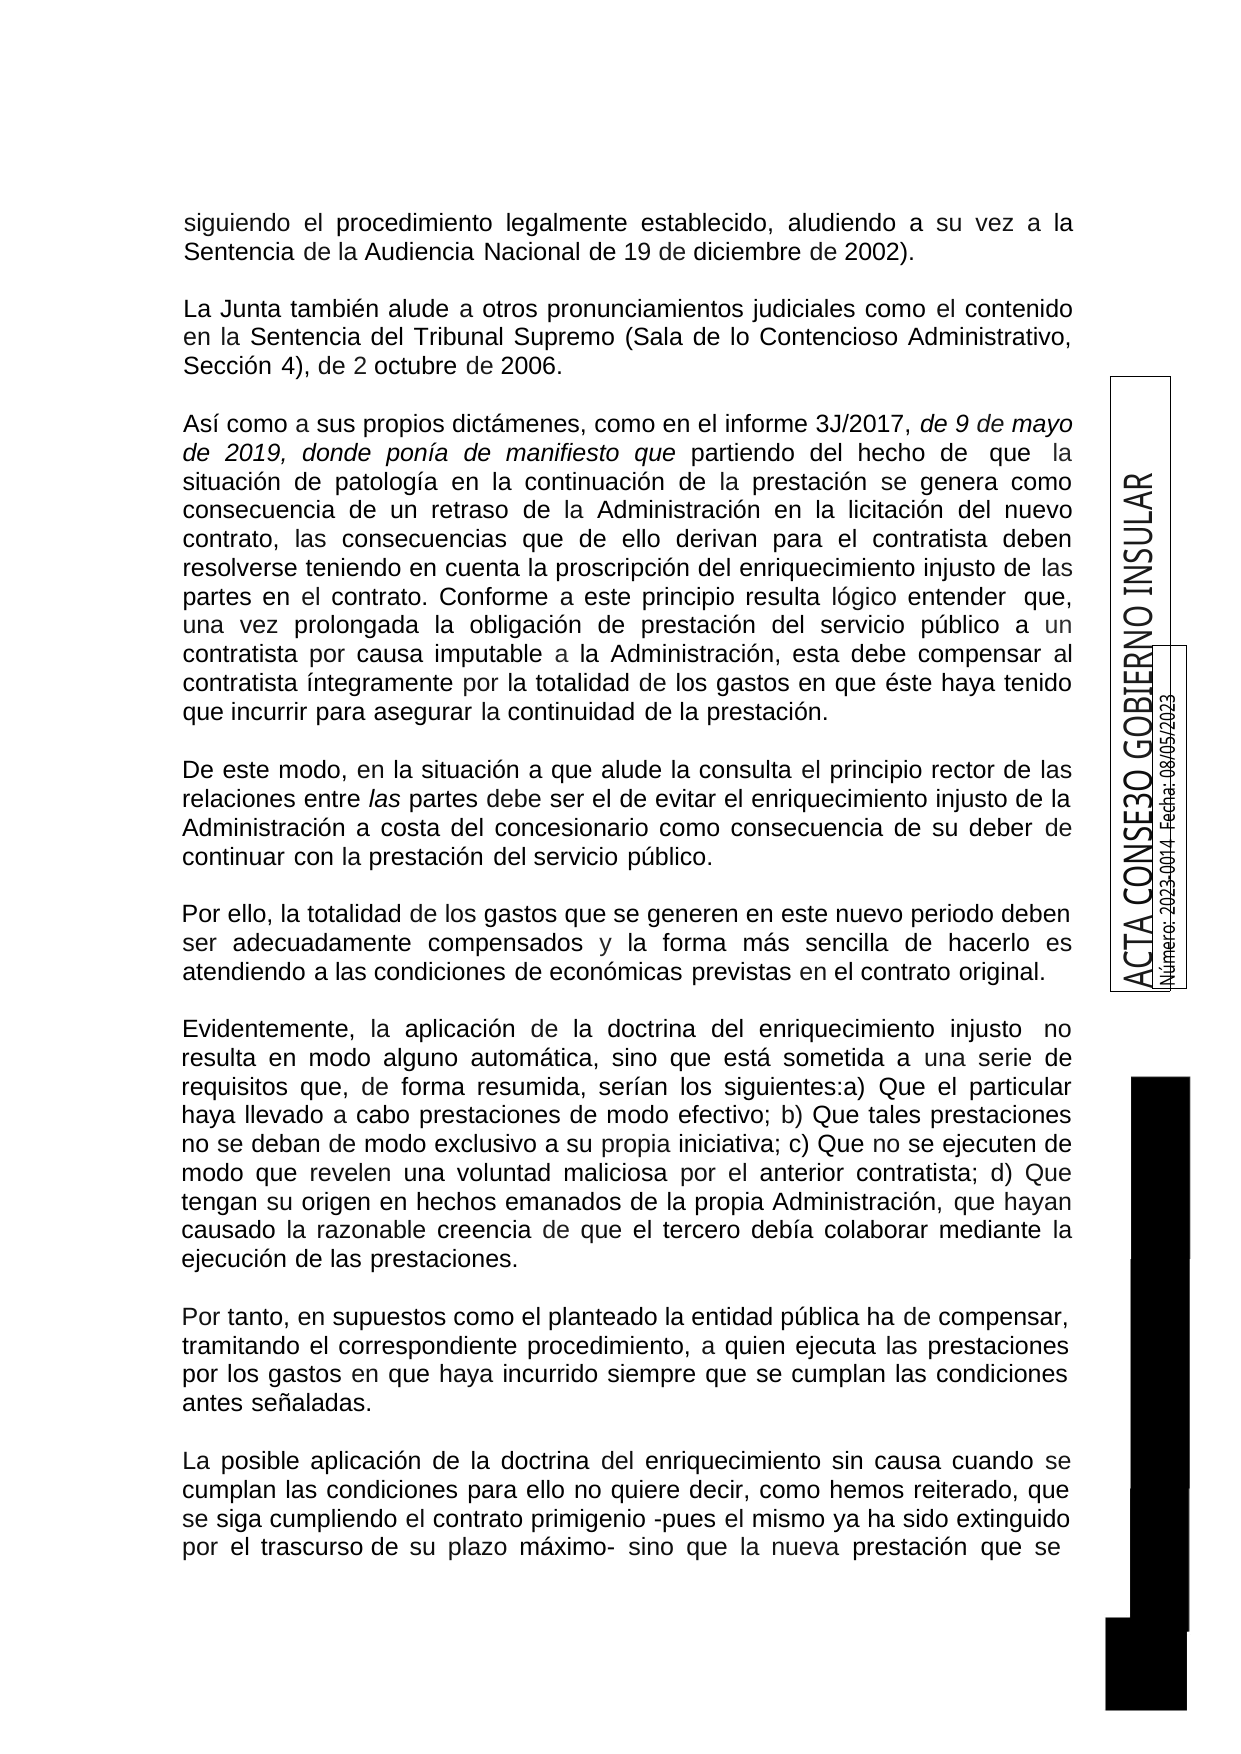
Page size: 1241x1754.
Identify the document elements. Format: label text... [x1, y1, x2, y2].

text Por tanto, en supuestos como el planteado la entidad pública ha de compensar, tramitando el correspondiente procedimiento, a quien ejecuta las prestaciones por los gastos en que haya incurrido siempre que se cumplan las condiciones antes señaladas. [181, 1302, 1069, 1417]
text ACTA CONSE3O GOBIERNO INSULAR [1111, 378, 1164, 991]
text Número: 2023-0014 Fecha: 08/05/2023 [1153, 648, 1181, 988]
text De este modo, en la situación a que alude la consulta el principio rector de las relaciones entre las partes debe ser el de evitar el enriquecimiento injusto de la Administración a costa del concesionario como consecuencia de su deber de continuar con la prestación del servicio público. [182, 755, 1072, 870]
text La Junta también alude a otros pronunciamientos judiciales como el contenido en la Sentencia del Tribunal Supremo (Sala de lo Contencioso Administrativo, Sección 4), de 2 octubre de 2006. [183, 295, 1073, 379]
text siguiendo el procedimiento legalmente establecido, aludiendo a su vez a la Sentencia de la Audiencia Nacional de 19 de diciembre de 2002). [183, 208, 1073, 266]
text Así como a sus propios dictámenes, como en el informe 3J/2017, de 9 de mayo de 2019, donde ponía de manifiesto que partiendo del hecho de que la situación de patología en la continuación de la prestación se genera como consecuencia de un retraso de la Administración en la licitación del nuevo contrato, las consecuencias que de ello derivan para el contratista deben resolverse teniendo en cuenta la proscripción del enriquecimiento injusto de las partes en el contrato. Conforme a este principio resulta lógico entender que, una vez prolongada la obligación de prestación del servicio público a un contratista por causa imputable a la Administración, esta debe compensar al contratista íntegramente por la totalidad de los gastos en que éste haya tenido que incurrir para asegurar la continuidad de la prestación. [182, 409, 1073, 726]
text Por ello, la totalidad de los gastos que se generen en este nuevo periodo deben ser adecuadamente compensados y la forma más sencilla de hacerlo es atendiendo a las condiciones de económicas previstas en el contrato original. [181, 899, 1072, 986]
picture [1104, 1076, 1191, 1711]
text La posible aplicación de la doctrina del enriquecimiento sin causa cuando se cumplan las condiciones para ello no quiere decir, como hemos reiterado, que se siga cumpliendo el contrato primigenio -pues el mismo ya ha sido extinguido por el trascurso de su plazo máximo- sino que la nueva prestación que se [182, 1446, 1071, 1561]
text Evidentemente, la aplicación de la doctrina del enriquecimiento injusto no resulta en modo alguno automática, sino que está sometida a una serie de requisitos que, de forma resumida, serían los siguientes:a) Que el particular haya llevado a cabo prestaciones de modo efectivo; b) Que tales prestaciones no se deban de modo exclusivo a su propia iniciativa; c) Que no se ejecuten de modo que revelen una voluntad maliciosa por el anterior contratista; d) Que tengan su origen en hechos emanados de la propia Administración, que hayan causado la razonable creencia de que el tercero debía colaborar mediante la ejecución de las prestaciones. [181, 1014, 1072, 1273]
